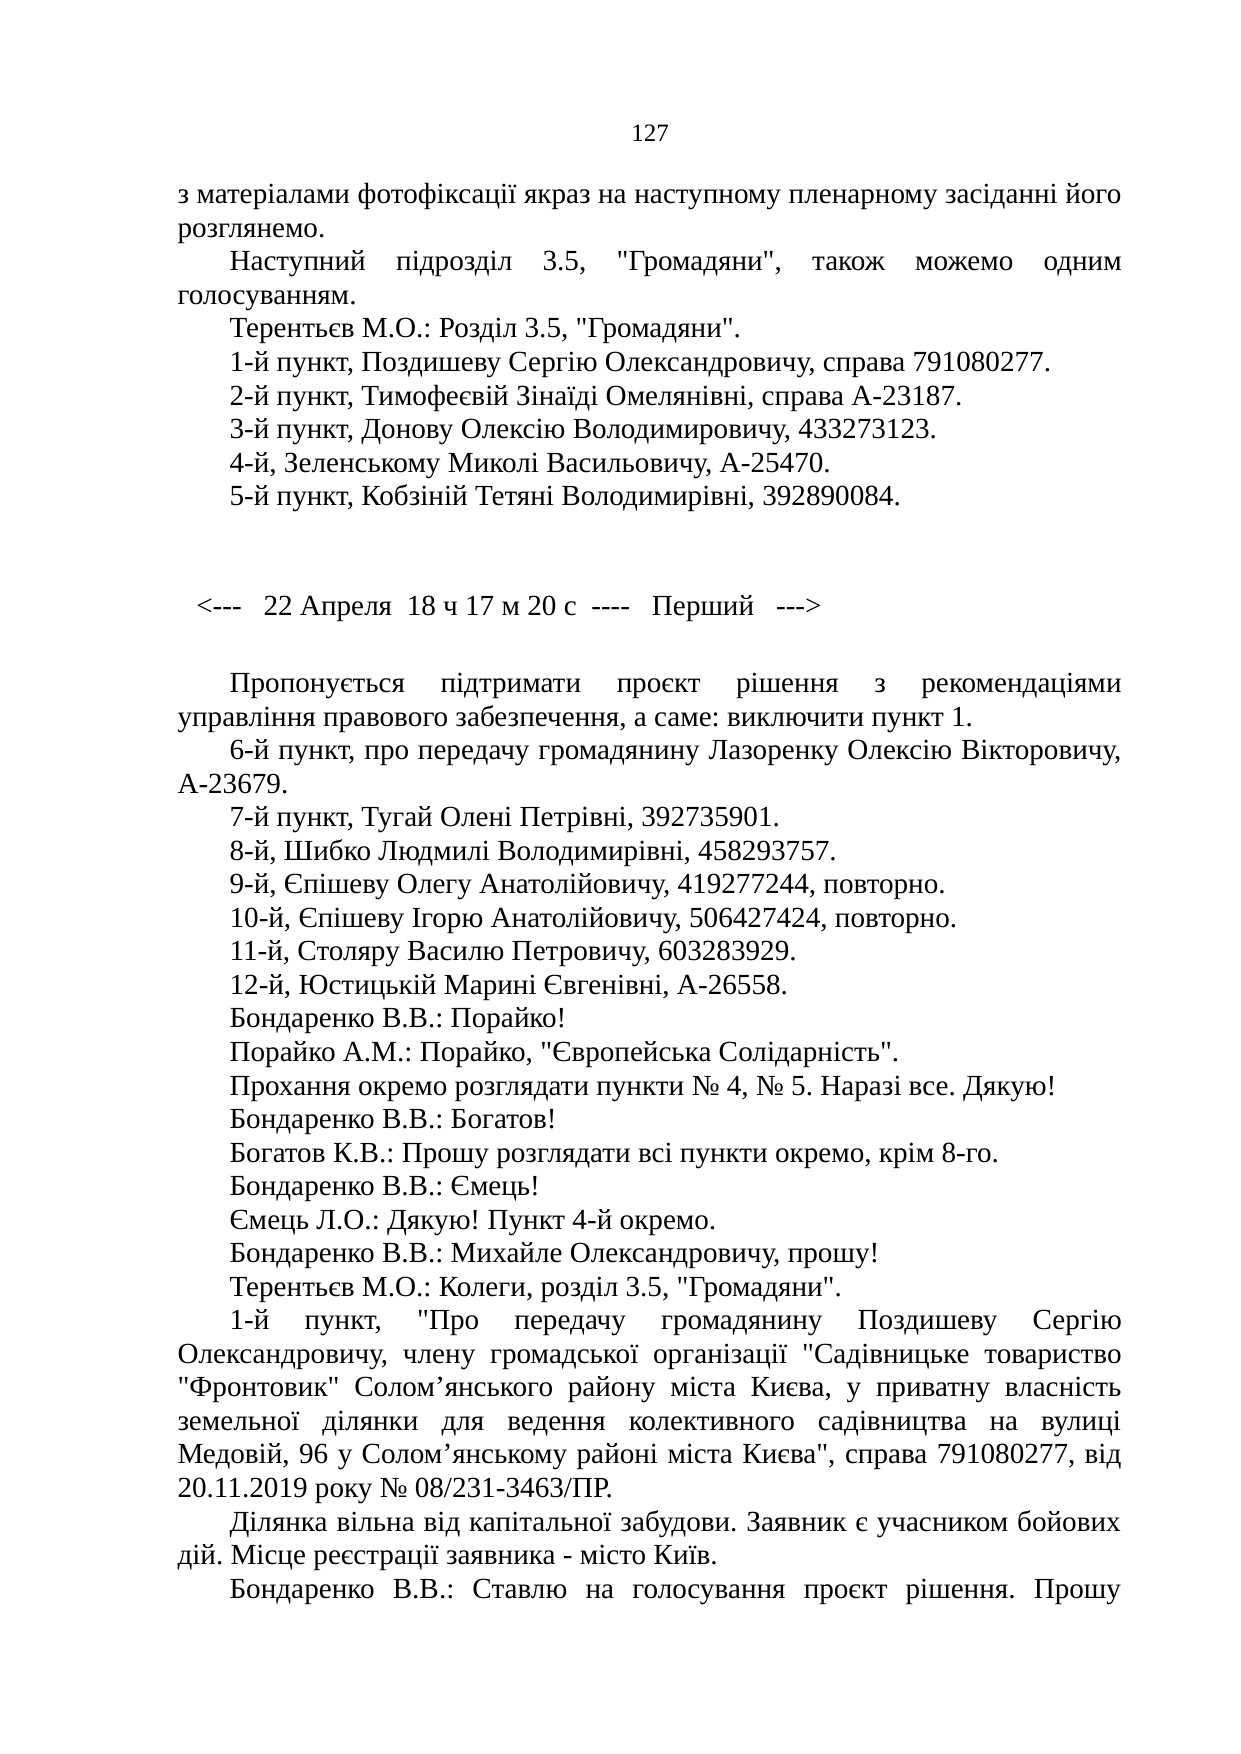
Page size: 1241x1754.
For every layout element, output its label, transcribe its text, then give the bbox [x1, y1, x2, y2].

text 1-й пункт, "Про передачу громадянину Поздишеву Сергію Олександровичу, члену громадської організації "Садівницьке товариство "Фронтовик" Солом’янського району міста Києва, у приватну власність земельної ділянки для ведення колективного садівництва на вулиці Медовій, 96 у Солом’янському районі міста Києва", справа 791080277, від 20.11.2019 року № 08/231-3463/ПР. [177, 1302, 1122, 1504]
text 5-й пункт, Кобзіній Тетяні Володимирівні, 392890084. [177, 478, 1122, 512]
text 2-й пункт, Тимофеєвій Зінаїді Омелянівні, справа А-23187. [177, 378, 1122, 411]
text <--- 22 Апреля 18 ч 17 м 20 с ---- Перший ---> [177, 545, 1122, 632]
text 3-й пункт, Донову Олексію Володимировичу, 433273123. [177, 411, 1122, 445]
text 4-й, Зеленському Миколі Васильовичу, А-25470. [177, 445, 1122, 478]
text 6-й пункт, про передачу громадянину Лазоренку Олексію Вікторовичу, А-23679. [177, 732, 1122, 799]
text Ємець Л.О.: Дякую! Пункт 4-й окремо. [177, 1202, 1122, 1235]
text 1-й пункт, Поздишеву Сергію Олександровичу, справа 791080277. [177, 344, 1122, 378]
text Бондаренко В.В.: Порайко! [177, 1001, 1122, 1034]
text Пропонується підтримати проєкт рішення з рекомендаціями управління правового забезпечення, а саме: виключити пункт 1. [177, 665, 1122, 732]
text Богатов К.В.: Прошу розглядати всі пункти окремо, крім 8-го. [177, 1135, 1122, 1168]
text Бондаренко В.В.: Ставлю на голосування проєкт рішення. Прошу [177, 1571, 1122, 1604]
text Бондаренко В.В.: Богатов! [177, 1101, 1122, 1135]
text Терентьєв М.О.: Колеги, розділ 3.5, "Громадяни". [177, 1269, 1122, 1302]
text 10-й, Єпішеву Ігорю Анатолійовичу, 506427424, повторно. [177, 900, 1122, 933]
text Прохання окремо розглядати пункти № 4, № 5. Наразі все. Дякую! [177, 1068, 1122, 1101]
text Наступний підрозділ 3.5, "Громадяни", також можемо одним голосуванням. [177, 243, 1122, 311]
text 12-й, Юстицькій Марині Євгенівні, А-26558. [177, 967, 1122, 1001]
text Терентьєв М.О.: Розділ 3.5, "Громадяни". [177, 311, 1122, 344]
text з матеріалами фотофіксації якраз на наступному пленарному засіданні його розглянемо. [177, 176, 1122, 243]
text 7-й пункт, Тугай Олені Петрівні, 392735901. [177, 799, 1122, 833]
text 8-й, Шибко Людмилі Володимирівні, 458293757. [177, 833, 1122, 866]
text 9-й, Єпішеву Олегу Анатолійовичу, 419277244, повторно. [177, 866, 1122, 900]
text 11-й, Столяру Василю Петровичу, 603283929. [177, 933, 1122, 967]
text Порайко А.М.: Порайко, "Європейська Солідарність". [177, 1034, 1122, 1068]
text Бондаренко В.В.: Ємець! [177, 1168, 1122, 1202]
text Ділянка вільна від капітальної забудови. Заявник є учасником бойових дій. Місце реєстрації заявника - місто Київ. [177, 1504, 1122, 1571]
text Бондаренко В.В.: Михайле Олександровичу, прошу! [177, 1235, 1122, 1269]
